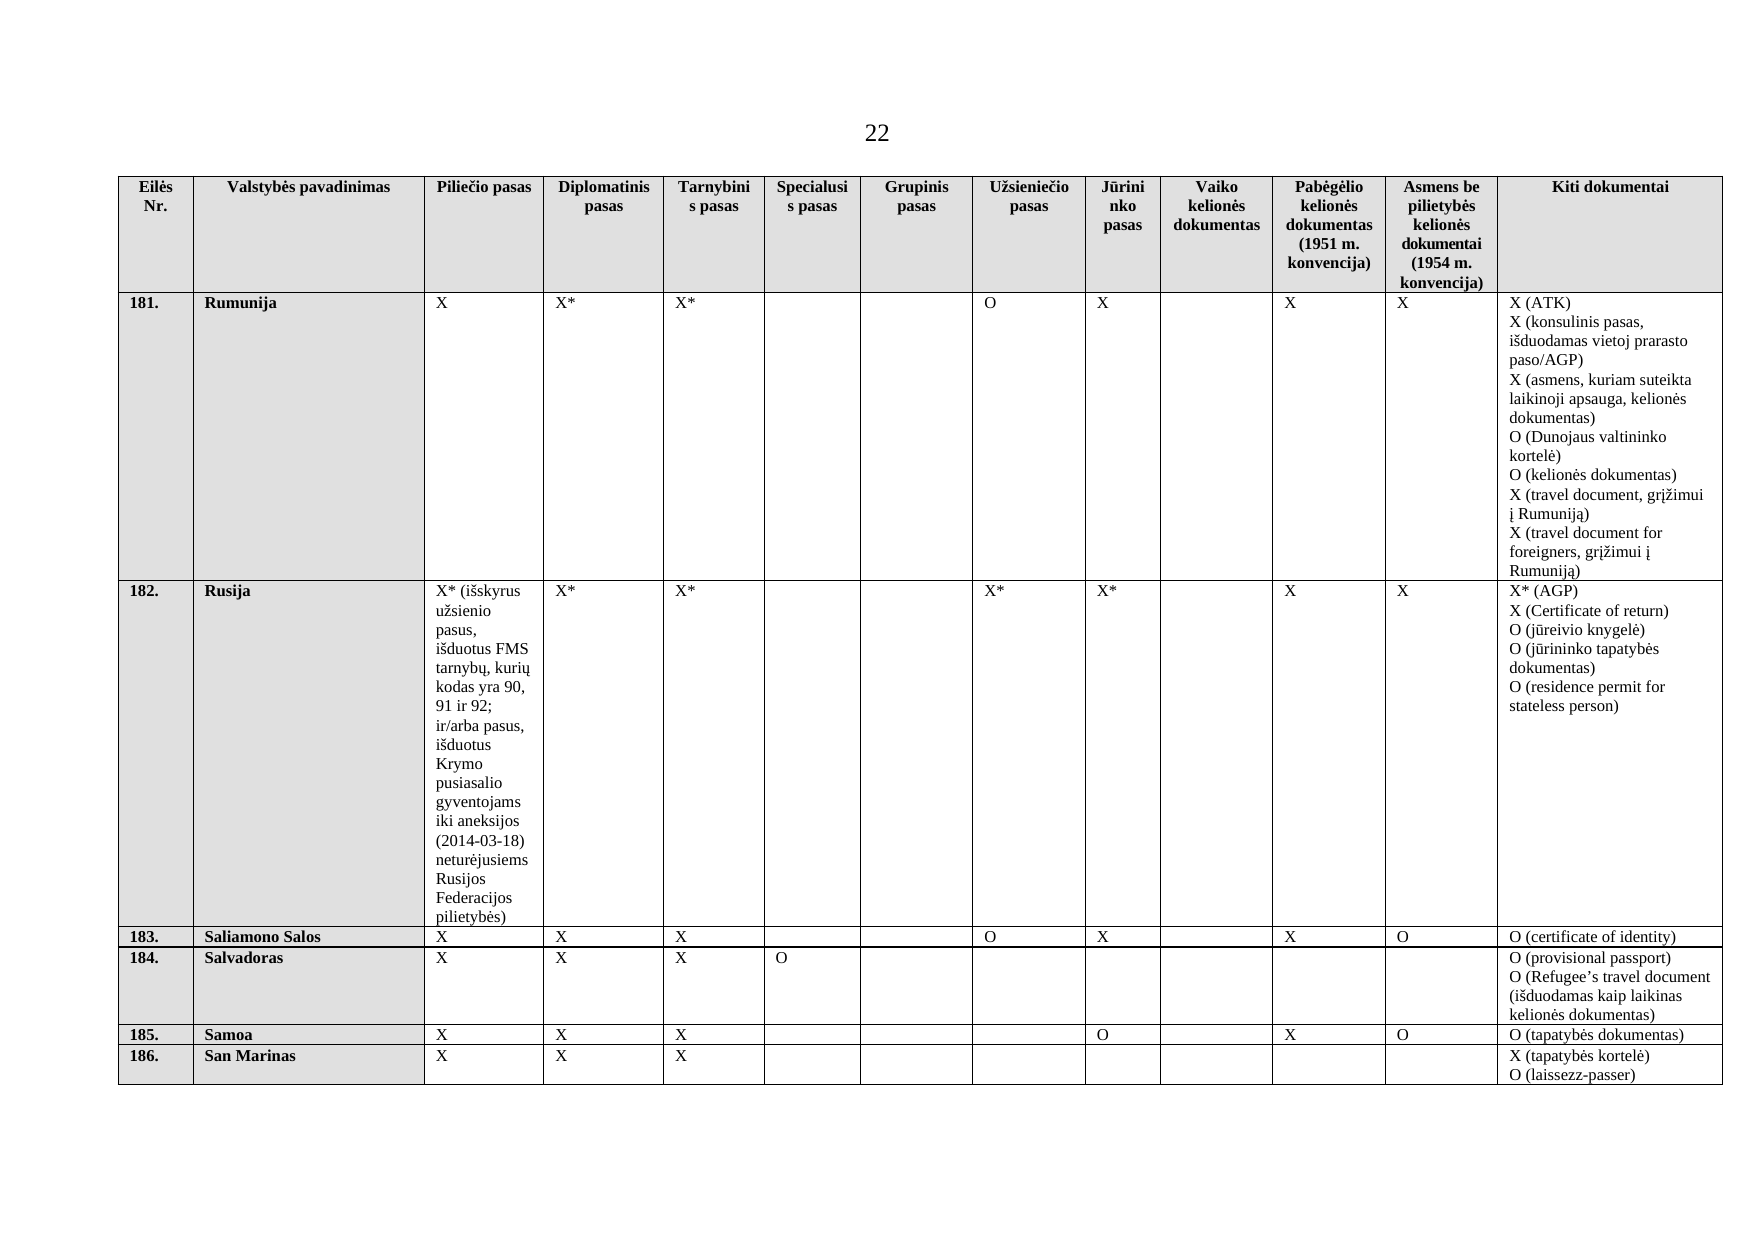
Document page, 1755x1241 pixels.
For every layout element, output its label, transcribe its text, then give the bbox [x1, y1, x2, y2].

table_cell [765, 293, 860, 580]
table_cell [861, 1025, 972, 1044]
table_cell [973, 948, 1085, 1024]
table_cell [1273, 1045, 1385, 1084]
table_header Diplomatinis pasas [544, 177, 663, 292]
table_cell X* [664, 581, 764, 926]
table_cell San Marinas [194, 1045, 424, 1084]
table_cell [1386, 1045, 1497, 1084]
table_cell O [973, 293, 1085, 580]
table_cell [1161, 1025, 1272, 1044]
table_cell 181. [119, 293, 193, 580]
table_cell [1161, 1045, 1272, 1084]
table_cell X [664, 948, 764, 1024]
table_cell [765, 581, 860, 926]
table_cell [1086, 1045, 1160, 1084]
table_cell X [544, 1025, 663, 1044]
table_header Kiti dokumentai [1498, 177, 1722, 292]
table_cell X [1273, 581, 1385, 926]
table_header Užsieniečio pasas [973, 177, 1085, 292]
table_cell 183. [119, 927, 193, 946]
table_cell X [425, 948, 543, 1024]
table_cell X [1273, 1025, 1385, 1044]
table_cell [1161, 581, 1272, 926]
table_cell [973, 1045, 1085, 1084]
table_cell O (provisional passport) O (Refugee’s travel document (išduodamas kaip laikinas kelionės dokumentas) [1498, 948, 1722, 1024]
table_cell O (certificate of identity) [1498, 927, 1722, 946]
table_cell O [1386, 1025, 1497, 1044]
table_cell X (tapatybės kortelė) O (laissezz-passer) [1498, 1045, 1722, 1084]
table_header Grupinis pasas [861, 177, 972, 292]
table_cell X* (AGP) X (Certificate of return) O (jūreivio knygelė) O (jūrininko tapatybės dokumentas) O (residence permit for stateless person) [1498, 581, 1722, 926]
table_cell X [1386, 293, 1497, 580]
table_cell O [1386, 927, 1497, 946]
table_cell [1086, 948, 1160, 1024]
table_cell [765, 1025, 860, 1044]
table_cell X [1273, 293, 1385, 580]
table_cell [861, 581, 972, 926]
table_cell X* [544, 581, 663, 926]
table_cell [1273, 948, 1385, 1024]
table_cell [765, 1045, 860, 1084]
table_header Tarnybinis pasas [664, 177, 764, 292]
table_cell O [973, 927, 1085, 946]
table_cell Saliamono Salos [194, 927, 424, 946]
table_cell X* [544, 293, 663, 580]
table_cell [1161, 948, 1272, 1024]
table_cell [973, 1025, 1085, 1044]
table_cell X [425, 293, 543, 580]
table_cell X [1386, 581, 1497, 926]
table_cell [1386, 948, 1497, 1024]
table_cell X* [973, 581, 1085, 926]
table_header Jūrininko pasas [1086, 177, 1160, 292]
table_cell X [544, 1045, 663, 1084]
table_cell [861, 1045, 972, 1084]
table_cell O [1086, 1025, 1160, 1044]
table_cell [861, 948, 972, 1024]
table_cell O (tapatybės dokumentas) [1498, 1025, 1722, 1044]
table_cell X [425, 927, 543, 946]
table_cell Salvadoras [194, 948, 424, 1024]
table_cell X [425, 1025, 543, 1044]
table_header Valstybės pavadinimas [194, 177, 424, 292]
table_cell X (ATK) X (konsulinis pasas, išduodamas vietoj prarasto paso/AGP) X (asmens, kuriam suteikta laikinoji apsauga, kelionės dokumentas) O (Dunojaus valtininko kortelė) O (kelionės dokumentas) X (travel document, grįžimui į Rumuniją) X (travel document for foreigners, grįžimui į Rumuniją) [1498, 293, 1722, 580]
table_cell [1161, 293, 1272, 580]
table_cell [861, 927, 972, 946]
table_cell O [765, 948, 860, 1024]
table_cell X [664, 1025, 764, 1044]
table_cell X* (išskyrus užsienio pasus, išduotus FMS tarnybų, kurių kodas yra 90, 91 ir 92; ir/arba pasus, išduotus Krymo pusiasalio gyventojams iki aneksijos (2014-03-18) neturėjusiems Rusijos Federacijos pilietybės) [425, 581, 543, 926]
table_cell [1161, 927, 1272, 946]
table_cell X [1086, 927, 1160, 946]
table_cell 185. [119, 1025, 193, 1044]
table_cell 184. [119, 948, 193, 1024]
table_cell X* [664, 293, 764, 580]
table_header Asmens be pilietybės kelionės dokumentai (1954 m. konvencija) [1386, 177, 1497, 292]
table_cell Rumunija [194, 293, 424, 580]
table_cell Samoa [194, 1025, 424, 1044]
table_header Vaiko kelionės dokumentas [1161, 177, 1272, 292]
table_header Pabėgėlio kelionės dokumentas (1951 m. konvencija) [1273, 177, 1385, 292]
table_header Specialusis pasas [765, 177, 860, 292]
table_cell Rusija [194, 581, 424, 926]
table_cell X [425, 1045, 543, 1084]
table_cell 186. [119, 1045, 193, 1084]
table_cell [861, 293, 972, 580]
table_cell [765, 927, 860, 946]
table_cell X [664, 927, 764, 946]
table_cell X* [1086, 581, 1160, 926]
table_cell X [664, 1045, 764, 1084]
table_header Piliečio pasas [425, 177, 543, 292]
table_cell X [544, 948, 663, 1024]
table_header Eilės Nr. [119, 177, 193, 292]
table_cell 182. [119, 581, 193, 926]
table_cell X [544, 927, 663, 946]
table_cell X [1086, 293, 1160, 580]
table_cell X [1273, 927, 1385, 946]
